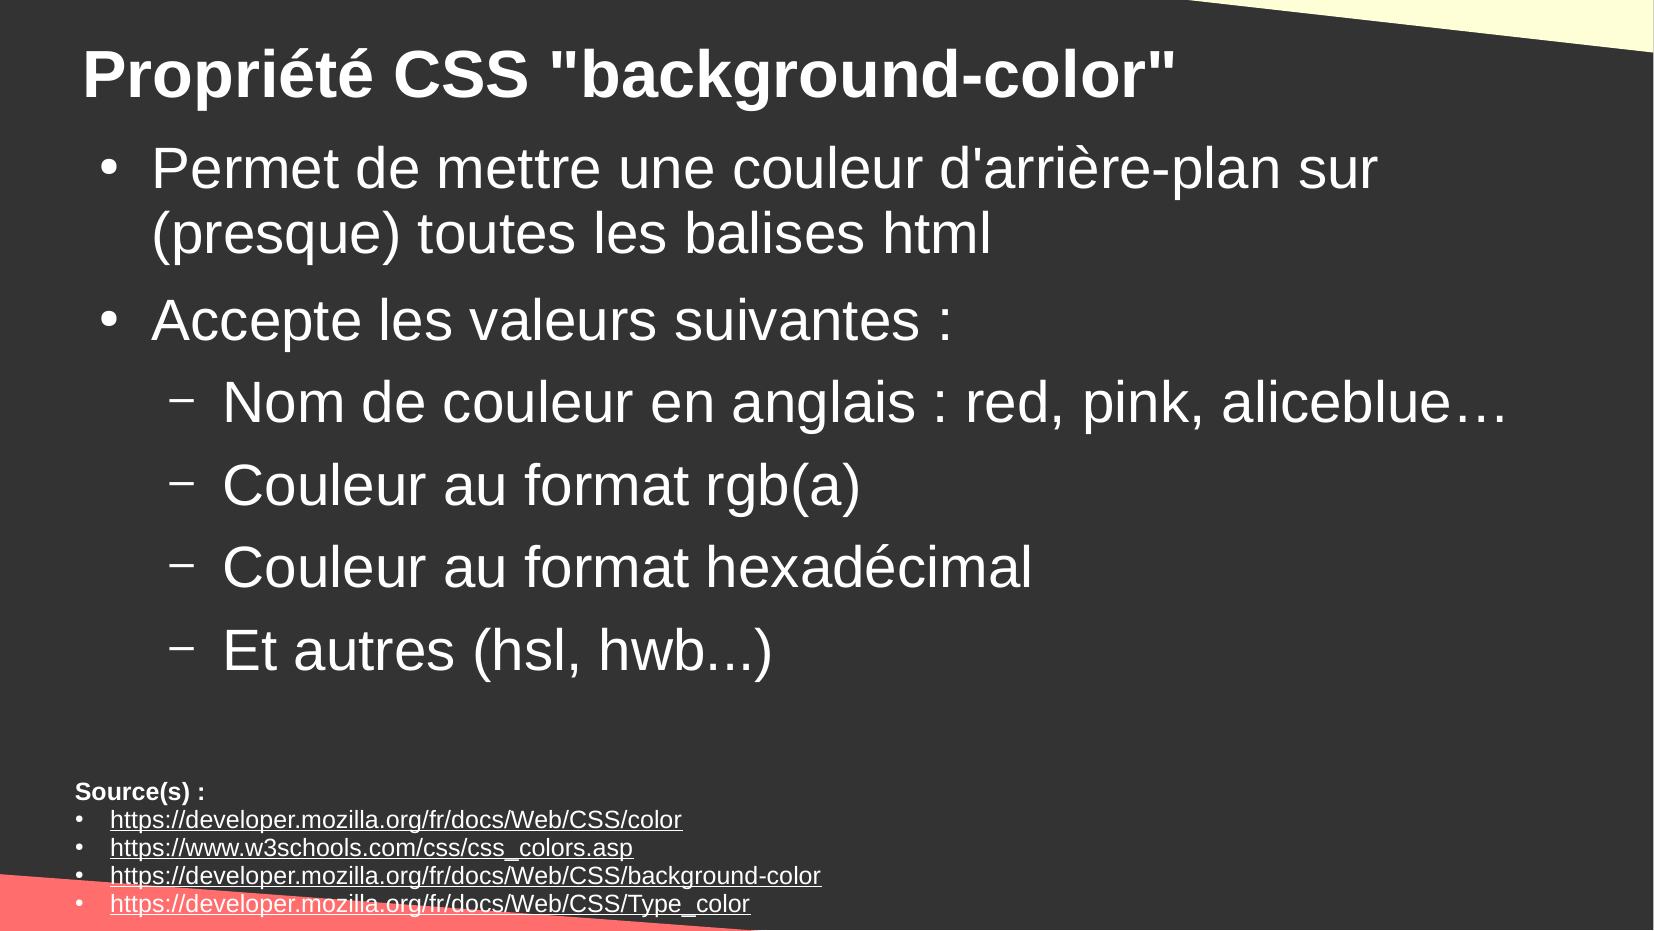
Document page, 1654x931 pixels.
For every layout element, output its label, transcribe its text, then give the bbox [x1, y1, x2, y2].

text_box [1188, 0, 1654, 53]
text_box [0, 874, 761, 931]
list Permet de mettre une couleur d'arrière-plan sur (presque) toutes les balises html Accepte les valeurs suivantes : Nom de couleur en anglais : red, pink, aliceblue… Couleur au format rgb(a) Couleur au format hexadécimal Et autres (hsl, hwb...) [80, 135, 1605, 733]
title Propriété CSS "background-color" [82, 37, 1571, 122]
text_box Source(s) : https://developer.mozilla.org/fr/docs/Web/CSS/color https://www.w3schools.com/css/css_colors.asp https://developer.mozilla.org/fr/docs/Web/CSS/background-color https://developer.mozilla.org/fr/docs/Web/CSS/Type_color [60, 770, 1546, 926]
